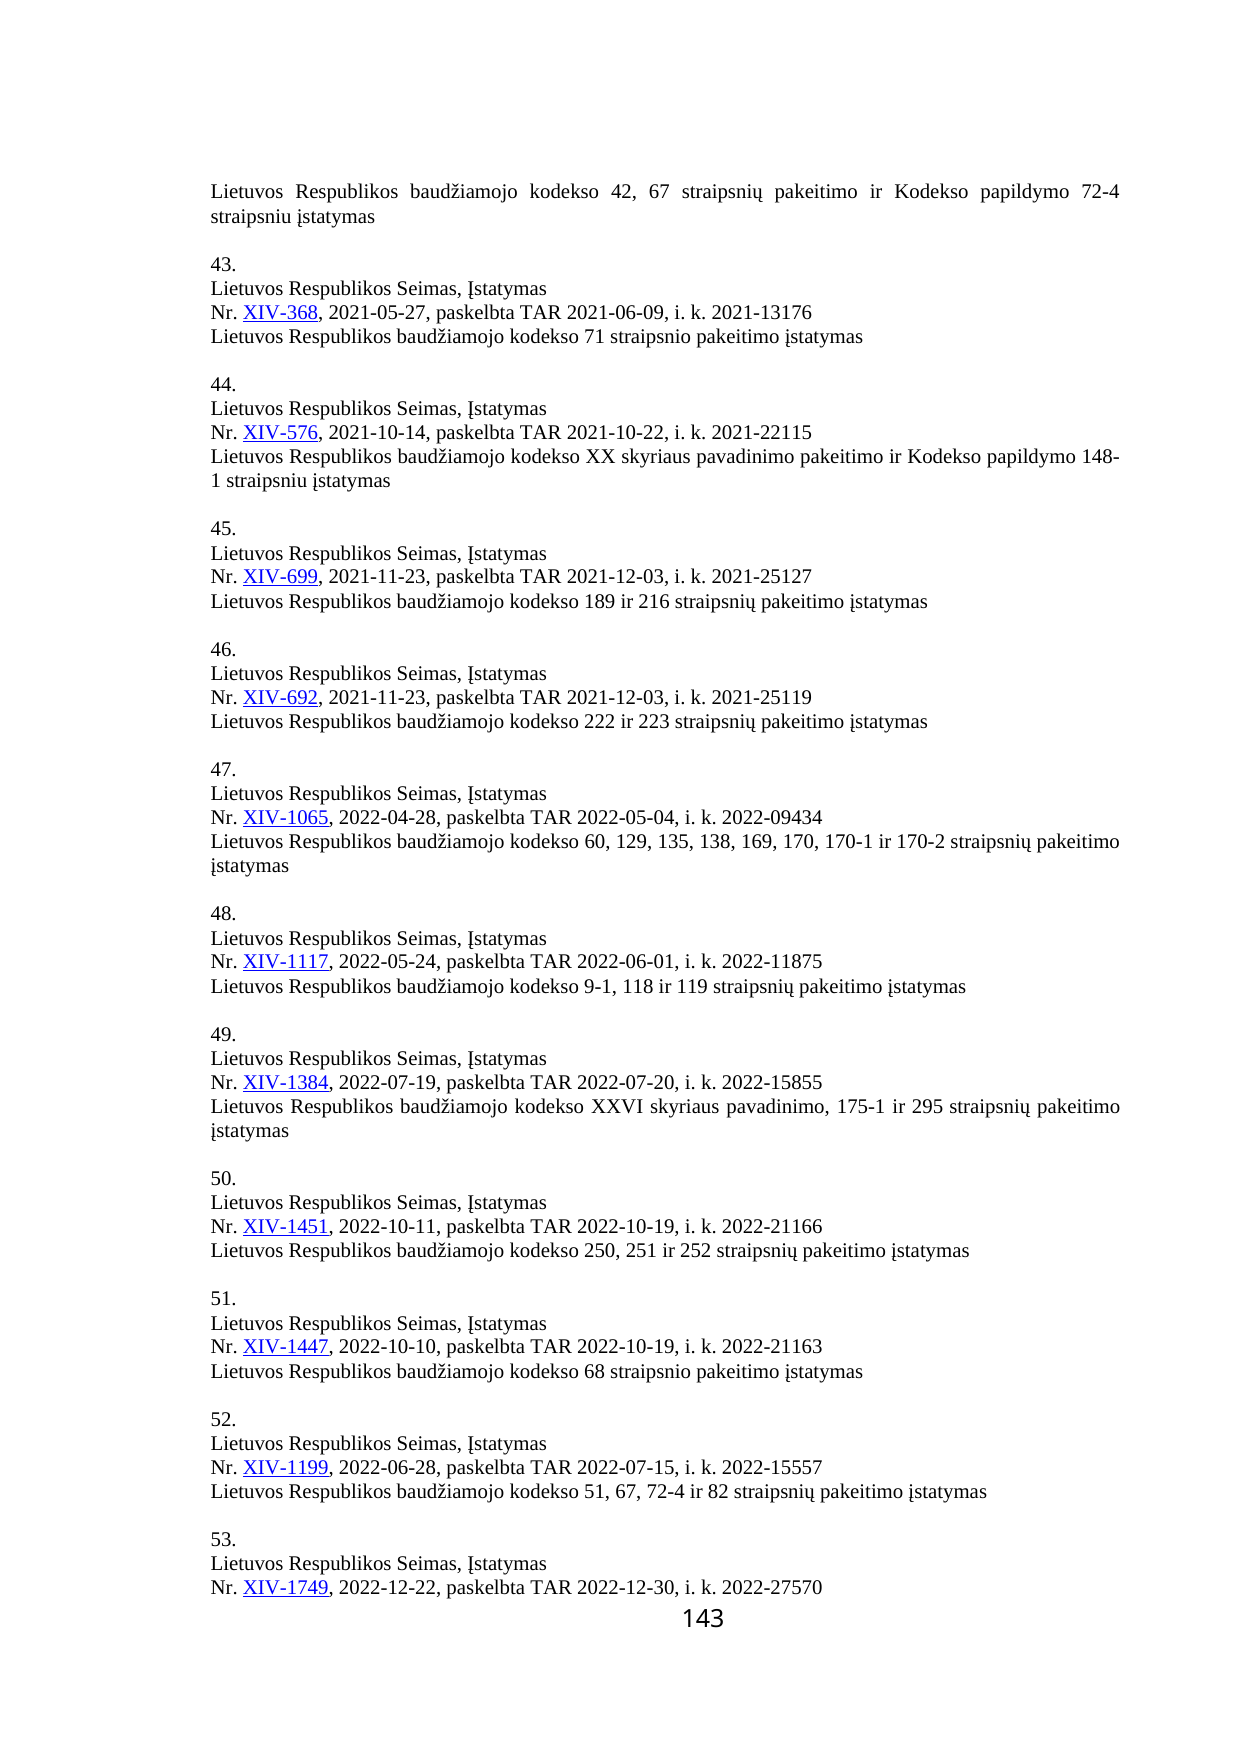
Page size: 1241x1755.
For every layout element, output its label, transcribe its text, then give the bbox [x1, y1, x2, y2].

text Lietuvos Respublikos Seimas, Įstatymas [210, 1190, 1120, 1214]
text 47. [210, 757, 1120, 781]
text 43. [210, 252, 1120, 276]
text Lietuvos Respublikos baudžiamojo kodekso 60, 129, 135, 138, 169, 170, 170-1 ir 170-2 straipsnių pakeitimo įstatymas [210, 829, 1120, 877]
text Lietuvos Respublikos baudžiamojo kodekso 250, 251 ir 252 straipsnių pakeitimo įstatymas [210, 1238, 1120, 1262]
text 49. [210, 1022, 1120, 1046]
text Lietuvos Respublikos Seimas, Įstatymas [210, 925, 1120, 949]
text Lietuvos Respublikos baudžiamojo kodekso 71 straipsnio pakeitimo įstatymas [210, 324, 1120, 348]
text Lietuvos Respublikos Seimas, Įstatymas [210, 1431, 1120, 1455]
text 51. [210, 1286, 1120, 1310]
text Lietuvos Respublikos baudžiamojo kodekso 68 straipsnio pakeitimo įstatymas [210, 1358, 1120, 1383]
text Lietuvos Respublikos Seimas, Įstatymas [210, 276, 1120, 300]
text Lietuvos Respublikos Seimas, Įstatymas [210, 781, 1120, 805]
text Nr. XIV-1447, 2022-10-10, paskelbta TAR 2022-10-19, i. k. 2022-21163 [210, 1334, 1120, 1358]
text Lietuvos Respublikos Seimas, Įstatymas [210, 661, 1120, 685]
text Nr. XIV-1199, 2022-06-28, paskelbta TAR 2022-07-15, i. k. 2022-15557 [210, 1455, 1120, 1479]
text Lietuvos Respublikos Seimas, Įstatymas [210, 1046, 1120, 1070]
text Nr. XIV-699, 2021-11-23, paskelbta TAR 2021-12-03, i. k. 2021-25127 [210, 564, 1120, 588]
text Nr. XIV-1117, 2022-05-24, paskelbta TAR 2022-06-01, i. k. 2022-11875 [210, 949, 1120, 973]
text Lietuvos Respublikos Seimas, Įstatymas [210, 396, 1120, 420]
text Nr. XIV-1451, 2022-10-11, paskelbta TAR 2022-10-19, i. k. 2022-21166 [210, 1214, 1120, 1238]
text 50. [210, 1166, 1120, 1190]
text 45. [210, 516, 1120, 540]
text Nr. XIV-368, 2021-05-27, paskelbta TAR 2021-06-09, i. k. 2021-13176 [210, 300, 1120, 324]
text Nr. XIV-1749, 2022-12-22, paskelbta TAR 2022-12-30, i. k. 2022-27570 [210, 1575, 1120, 1599]
text Lietuvos Respublikos baudžiamojo kodekso 42, 67 straipsnių pakeitimo ir Kodekso papildymo 72-4 straipsniu įstatymas [210, 179, 1120, 228]
text 46. [210, 637, 1120, 661]
text Lietuvos Respublikos Seimas, Įstatymas [210, 1310, 1120, 1334]
text 44. [210, 372, 1120, 396]
text Lietuvos Respublikos Seimas, Įstatymas [210, 540, 1120, 564]
text 53. [210, 1527, 1120, 1551]
text Nr. XIV-1384, 2022-07-19, paskelbta TAR 2022-07-20, i. k. 2022-15855 [210, 1070, 1120, 1094]
text Lietuvos Respublikos baudžiamojo kodekso 189 ir 216 straipsnių pakeitimo įstatymas [210, 588, 1120, 613]
text Nr. XIV-692, 2021-11-23, paskelbta TAR 2021-12-03, i. k. 2021-25119 [210, 685, 1120, 709]
text Lietuvos Respublikos baudžiamojo kodekso 51, 67, 72-4 ir 82 straipsnių pakeitimo įstatymas [210, 1479, 1120, 1503]
text 48. [210, 901, 1120, 925]
text Nr. XIV-1065, 2022-04-28, paskelbta TAR 2022-05-04, i. k. 2022-09434 [210, 805, 1120, 829]
text Lietuvos Respublikos baudžiamojo kodekso 9-1, 118 ir 119 straipsnių pakeitimo įstatymas [210, 973, 1120, 998]
text 52. [210, 1407, 1120, 1431]
text Lietuvos Respublikos baudžiamojo kodekso 222 ir 223 straipsnių pakeitimo įstatymas [210, 709, 1120, 733]
text Lietuvos Respublikos Seimas, Įstatymas [210, 1551, 1120, 1575]
text Nr. XIV-576, 2021-10-14, paskelbta TAR 2021-10-22, i. k. 2021-22115 [210, 420, 1120, 444]
text Lietuvos Respublikos baudžiamojo kodekso XXVI skyriaus pavadinimo, 175-1 ir 295 straipsnių pakeitimo įstatymas [210, 1094, 1120, 1142]
text Lietuvos Respublikos baudžiamojo kodekso XX skyriaus pavadinimo pakeitimo ir Kodekso papildymo 148-1 straipsniu įstatymas [210, 444, 1120, 492]
